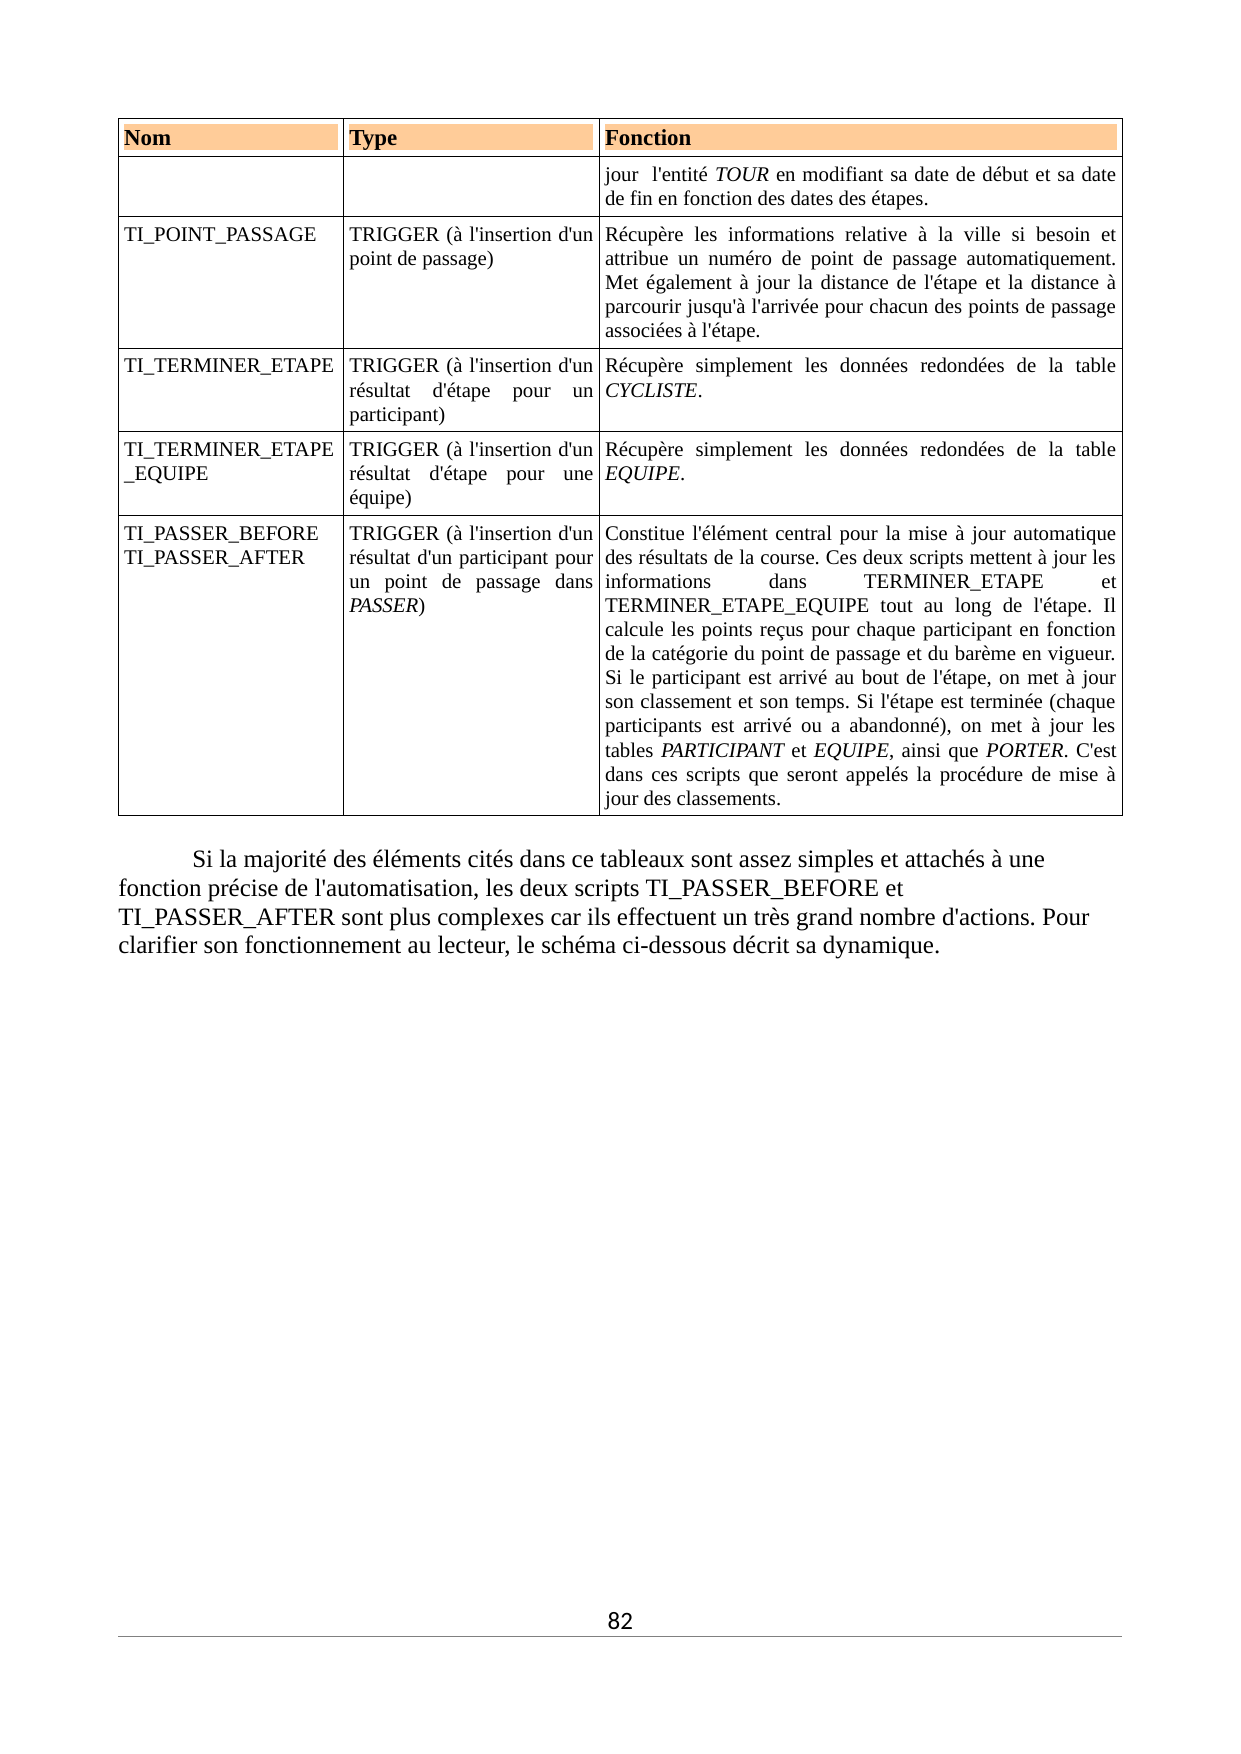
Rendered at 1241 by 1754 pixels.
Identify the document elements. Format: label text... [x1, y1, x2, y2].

table_cell TRIGGER (à l'insertion d'un résultat d'étape pour un participant) [344, 349, 599, 431]
table_cell [119, 157, 343, 216]
table_cell Constitue l'élément central pour la mise à jour automatique des résultats de la course. Ces deux scripts mettent à jour les informations dans TERMINER_ETAPE et TERMINER_ETAPE_EQUIPE tout au long de l'étape. Il calcule les points reçus pour chaque participant en fonction de la catégorie du point de passage et du barème en vigueur. Si le participant est arrivé au bout de l'étape, on met à jour son classement et son temps. Si l'étape est terminée (chaque participants est arrivé ou a abandonné), on met à jour les tables PARTICIPANT et EQUIPE, ainsi que PORTER. C'est dans ces scripts que seront appelés la procédure de mise à jour des classements. [600, 516, 1122, 815]
table_cell TI_TERMINER_ETAPE_EQUIPE [119, 432, 343, 515]
table_cell jour l'entité TOUR en modifiant sa date de début et sa date de fin en fonction des dates des étapes. [600, 157, 1122, 216]
table_cell [344, 157, 599, 216]
table_cell Récupère les informations relative à la ville si besoin et attribue un numéro de point de passage automatiquement. Met également à jour la distance de l'étape et la distance à parcourir jusqu'à l'arrivée pour chacun des points de passage associées à l'étape. [600, 217, 1122, 348]
table_cell TI_PASSER_BEFORE TI_PASSER_AFTER [119, 516, 343, 815]
text Si la majorité des éléments cités dans ce tableaux sont assez simples et attachés à une fonction précise de l'automatisation, les deux scripts TI_PASSER_BEFORE et TI_PASSER_AFTER sont plus complexes car ils effectuent un très grand nombre d'actions. Pour clarifier son fonctionnement au lecteur, le schéma ci-dessous décrit sa dynamique. [118, 844, 1122, 959]
table_cell TRIGGER (à l'insertion d'un point de passage) [344, 217, 599, 348]
table_cell TRIGGER (à l'insertion d'un résultat d'un participant pour un point de passage dans PASSER) [344, 516, 599, 815]
table_header Nom [119, 119, 343, 156]
table_cell TI_POINT_PASSAGE [119, 217, 343, 348]
table_cell Récupère simplement les données redondées de la table EQUIPE. [600, 432, 1122, 515]
table_header Fonction [600, 119, 1122, 156]
table_cell Récupère simplement les données redondées de la table CYCLISTE. [600, 349, 1122, 431]
table_cell TI_TERMINER_ETAPE [119, 349, 343, 431]
table_header Type [344, 119, 599, 156]
table_cell TRIGGER (à l'insertion d'un résultat d'étape pour une équipe) [344, 432, 599, 515]
